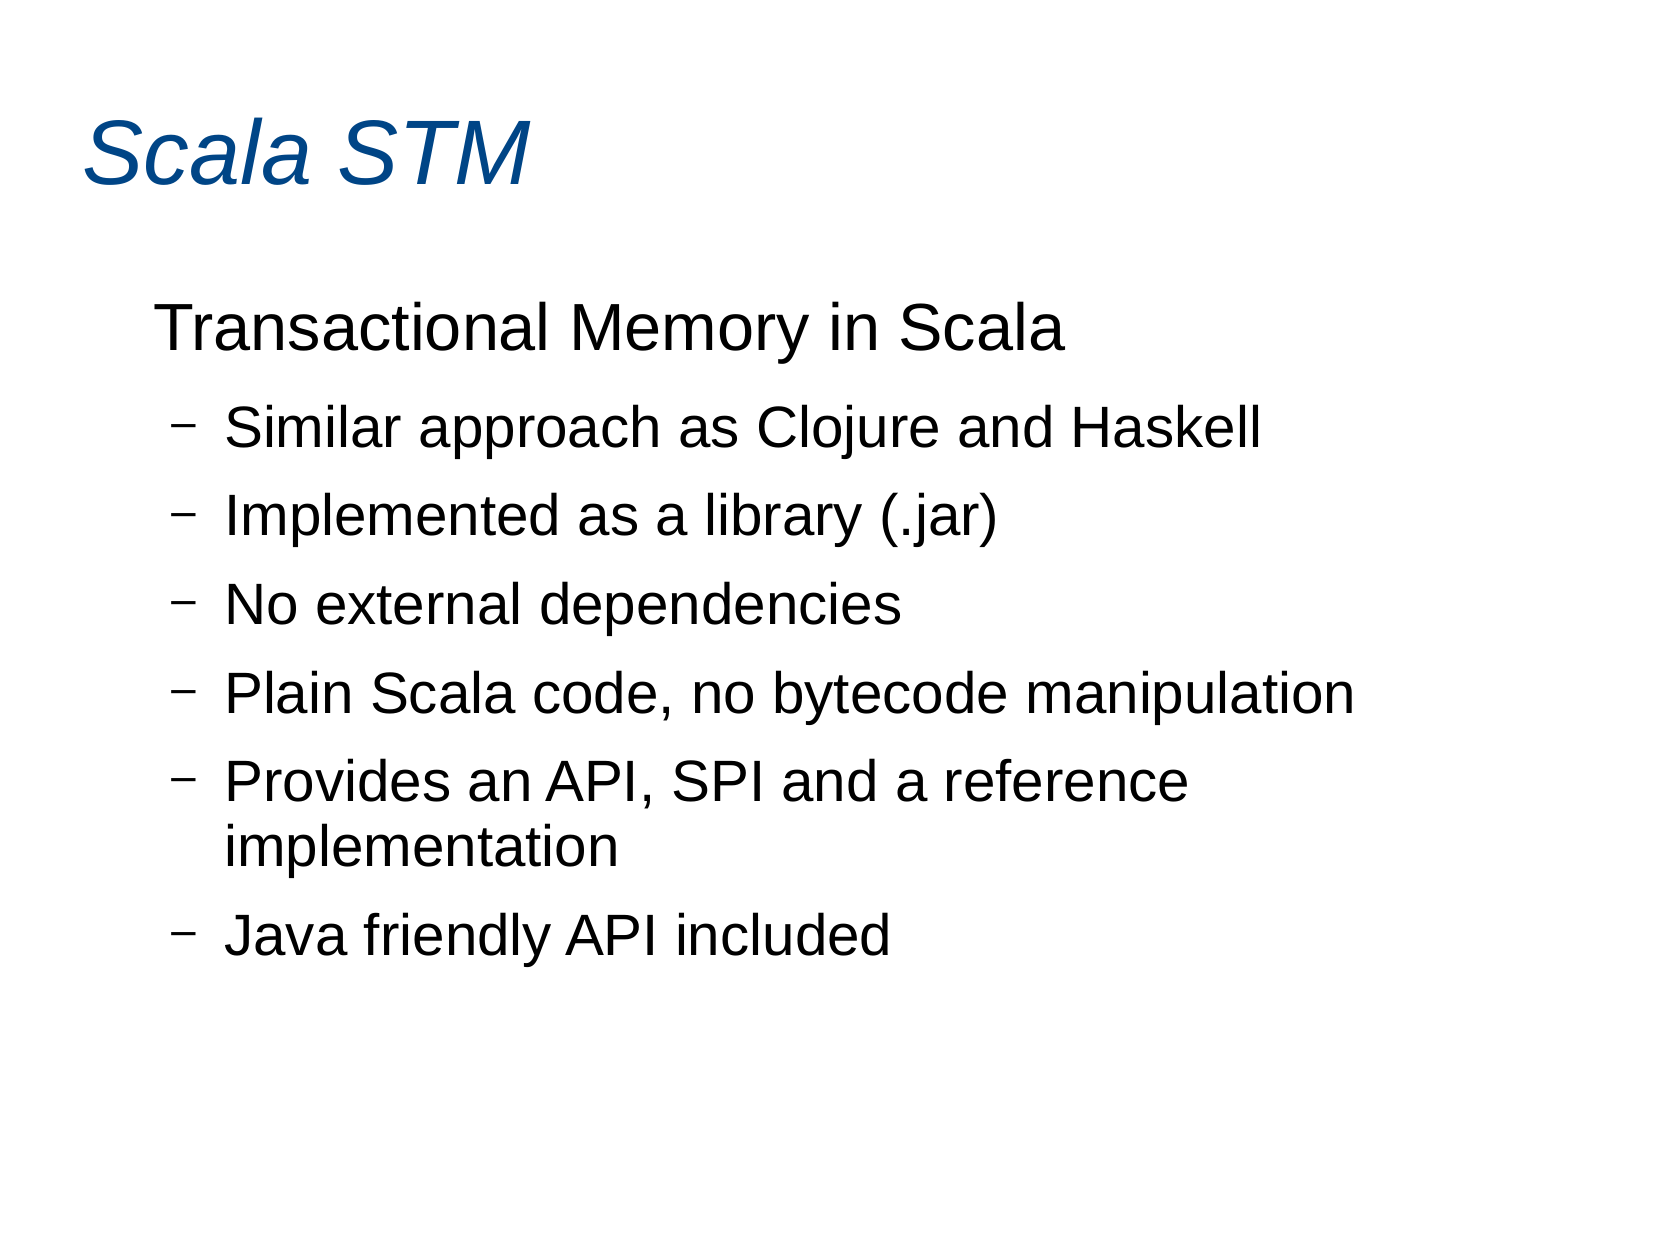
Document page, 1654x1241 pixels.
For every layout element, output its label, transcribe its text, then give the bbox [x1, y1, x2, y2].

title Scala STM [82, 49, 1571, 257]
list Transactional Memory in Scala Similar approach as Clojure and Haskell Implemented as a library (.jar) No external dependencies Plain Scala code, no bytecode manipulation Provides an API, SPI and a reference implementation Java friendly API included [82, 290, 1571, 1010]
